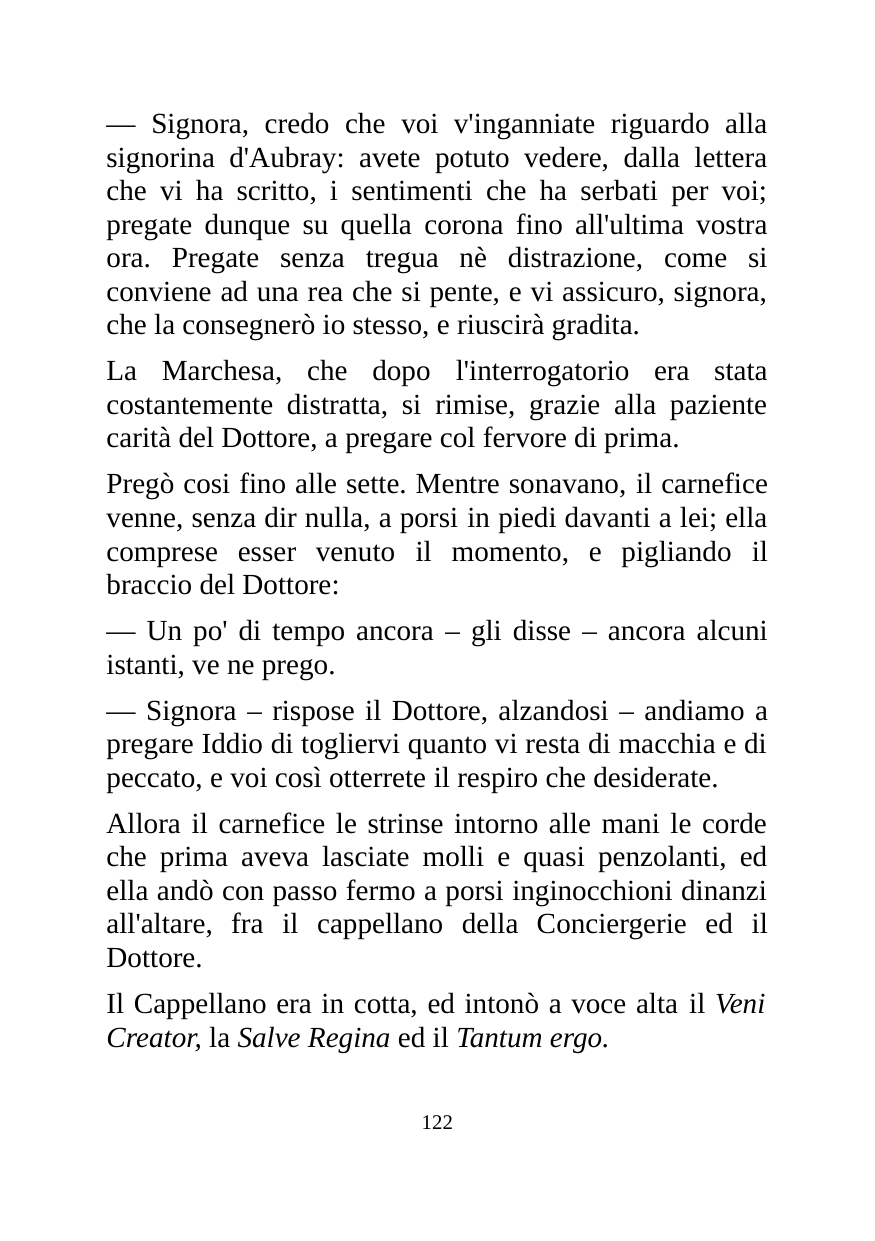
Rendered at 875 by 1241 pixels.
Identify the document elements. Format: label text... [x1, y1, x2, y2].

text — Un po' di tempo ancora – gli disse – ancora alcuni istanti, ve ne prego. [106, 613, 768, 680]
text — Signora – rispose il Dottore, alzandosi – andiamo a pregare Iddio di togliervi quanto vi resta di macchia e di peccato, e voi così otterrete il respiro che desiderate. [106, 693, 768, 793]
text — Signora, credo che voi v'inganniate riguardo alla signorina d'Aubray: avete potuto vedere, dalla lettera che vi ha scritto, i sentimenti che ha serbati per voi; pregate dunque su quella corona fino all'ultima vostra ora. Pregate senza tregua nè distrazione, come si conviene ad una rea che si pente, e vi assicuro, signora, che la consegnerò io stesso, e riuscirà gradita. [106, 106, 768, 341]
text La Marchesa, che dopo l'interrogatorio era stata costantemente distratta, si rimise, grazie alla paziente carità del Dottore, a pregare col fervore di prima. [106, 353, 768, 454]
text Pregò cosi fino alle sette. Mentre sonavano, il carnefice venne, senza dir nulla, a porsi in piedi davanti a lei; ella comprese esser venuto il momento, e pigliando il braccio del Dottore: [106, 467, 768, 601]
text Il Cappellano era in cotta, ed intonò a voce alta il Veni Creator, la Salve Regina ed il Tantum ergo. [106, 986, 768, 1053]
text Allora il carnefice le strinse intorno alle mani le corde che prima aveva lasciate molli e quasi penzolanti, ed ella andò con passo fermo a porsi inginocchioni dinanzi all'altare, fra il cappellano della Conciergerie ed il Dottore. [106, 806, 768, 974]
